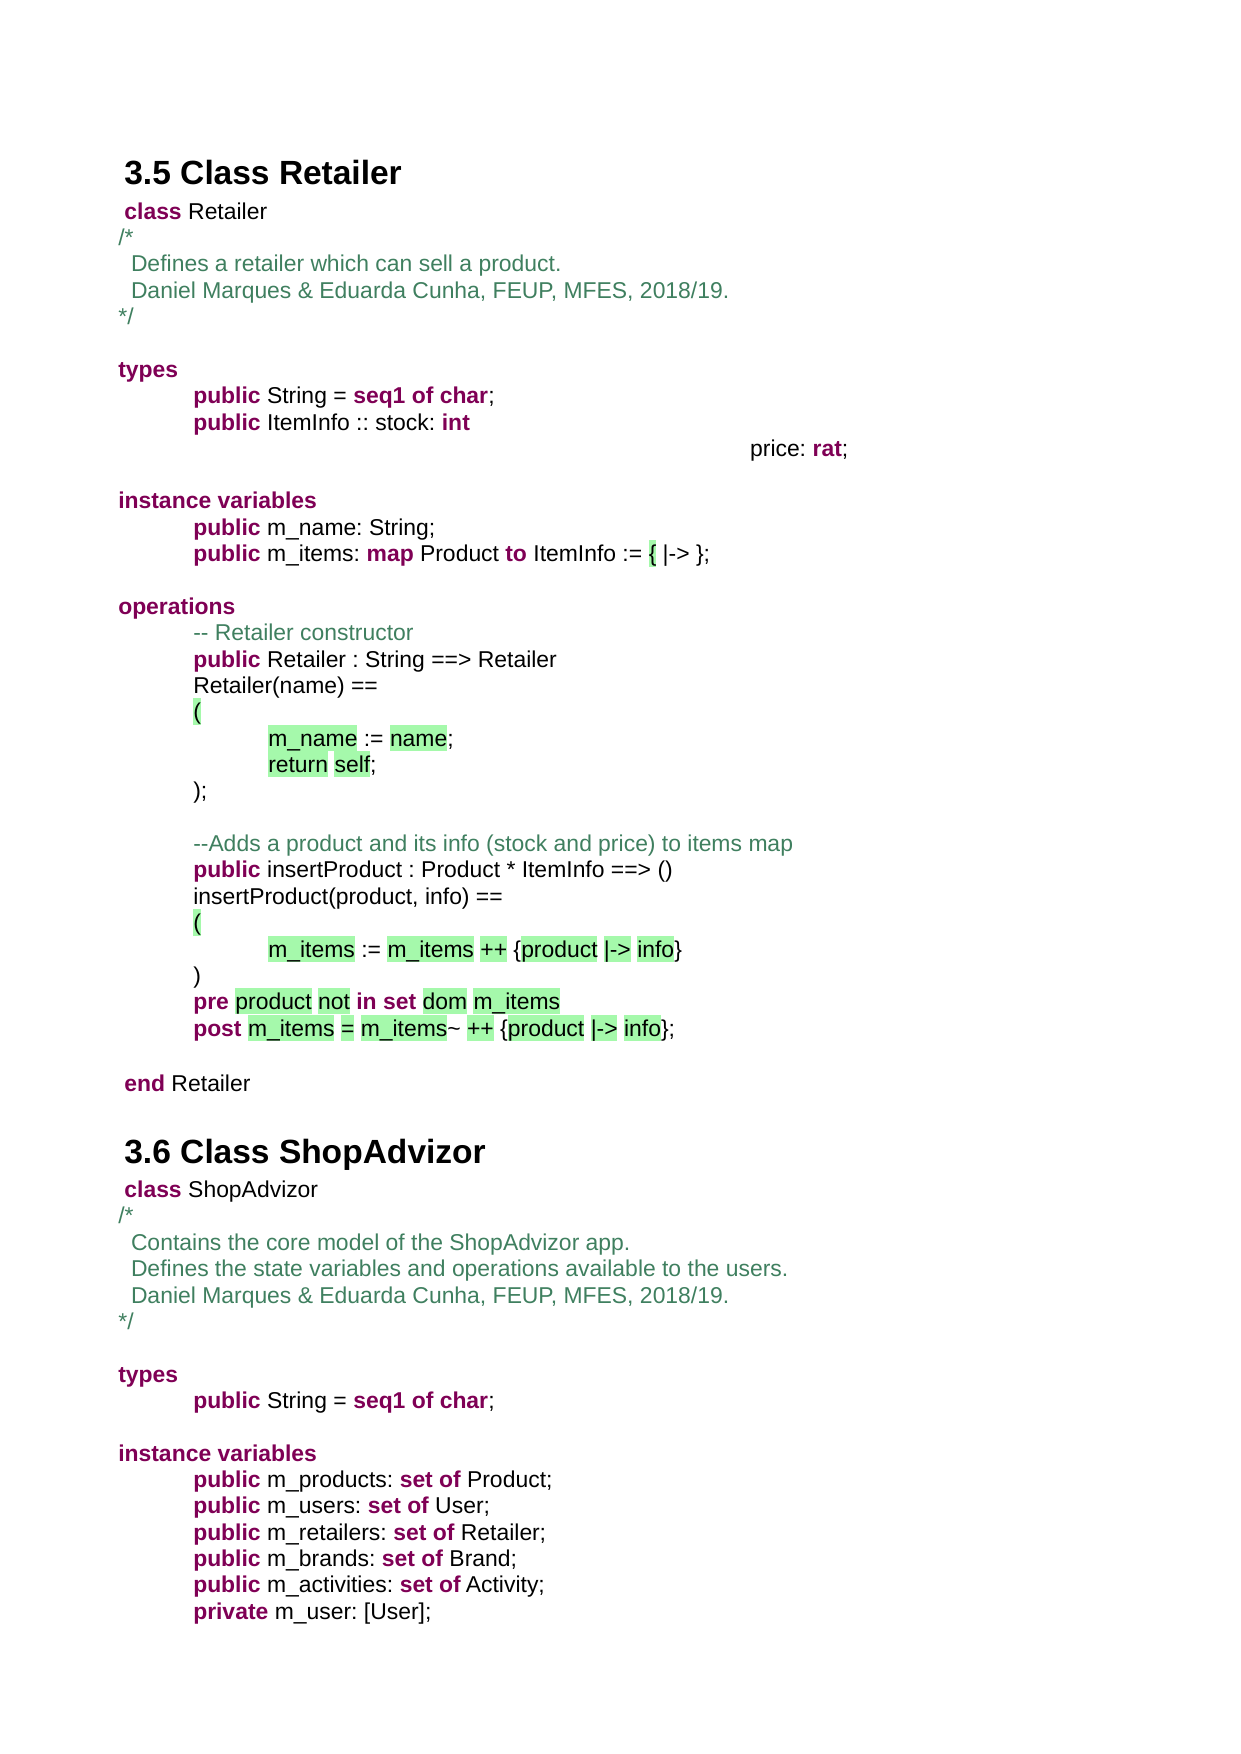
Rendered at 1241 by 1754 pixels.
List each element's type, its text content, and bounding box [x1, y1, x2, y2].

text Daniel Marques & Eduarda Cunha, FEUP, MFES, 2018/19. [118, 277, 1122, 303]
text public Retailer : String ==> Retailer [118, 646, 1122, 672]
text m_items := m_items ++ {product |-> info} [118, 936, 1122, 962]
subtitle 3.6 Class ShopAdvizor [121, 1131, 1119, 1170]
text public m_products: set of Product; [118, 1466, 1122, 1492]
text ( [118, 909, 1122, 936]
text pre product not in set dom m_items [118, 988, 1122, 1014]
text insertProduct(product, info) == [118, 883, 1122, 909]
text ( [118, 698, 1122, 725]
text */ [118, 303, 1122, 329]
text return self; [118, 751, 1122, 777]
text ) [118, 962, 1122, 988]
text class Retailer [121, 198, 1119, 224]
text instance variables [118, 1440, 1122, 1466]
text Contains the core model of the ShopAdvizor app. [118, 1229, 1122, 1255]
text public String = seq1 of char; [118, 1387, 1122, 1413]
subtitle 3.5 Class Retailer [121, 153, 1119, 192]
text Defines the state variables and operations available to the users. [118, 1255, 1122, 1282]
text types [118, 356, 1122, 382]
text -- Retailer constructor [118, 619, 1122, 646]
text public ItemInfo :: stock: int [118, 408, 1122, 435]
text public m_items: map Product to ItemInfo := { |-> }; [118, 540, 1122, 567]
text public insertProduct : Product * ItemInfo ==> () [118, 856, 1122, 883]
text Retailer(name) == [118, 672, 1122, 698]
text public m_activities: set of Activity; [118, 1571, 1122, 1598]
text public m_users: set of User; [118, 1492, 1122, 1519]
text Daniel Marques & Eduarda Cunha, FEUP, MFES, 2018/19. [118, 1282, 1122, 1308]
text public m_name: String; [118, 514, 1122, 540]
text types [118, 1361, 1122, 1387]
text ); [118, 777, 1122, 804]
text public m_retailers: set of Retailer; [118, 1519, 1122, 1545]
text */ [118, 1308, 1122, 1334]
text end Retailer [121, 1070, 1119, 1097]
text class ShopAdvizor [121, 1176, 1119, 1202]
text public m_brands: set of Brand; [118, 1545, 1122, 1571]
text operations [118, 593, 1122, 619]
text public String = seq1 of char; [118, 382, 1122, 408]
text --Adds a product and its info (stock and price) to items map [118, 830, 1122, 856]
text price: rat; [118, 435, 1122, 461]
text instance variables [118, 487, 1122, 514]
text /* [118, 1202, 1122, 1229]
text post m_items = m_items~ ++ {product |-> info}; [118, 1014, 1122, 1041]
text /* [118, 224, 1122, 250]
text Defines a retailer which can sell a product. [118, 250, 1122, 277]
text private m_user: [User]; [118, 1598, 1122, 1624]
text m_name := name; [118, 725, 1122, 751]
